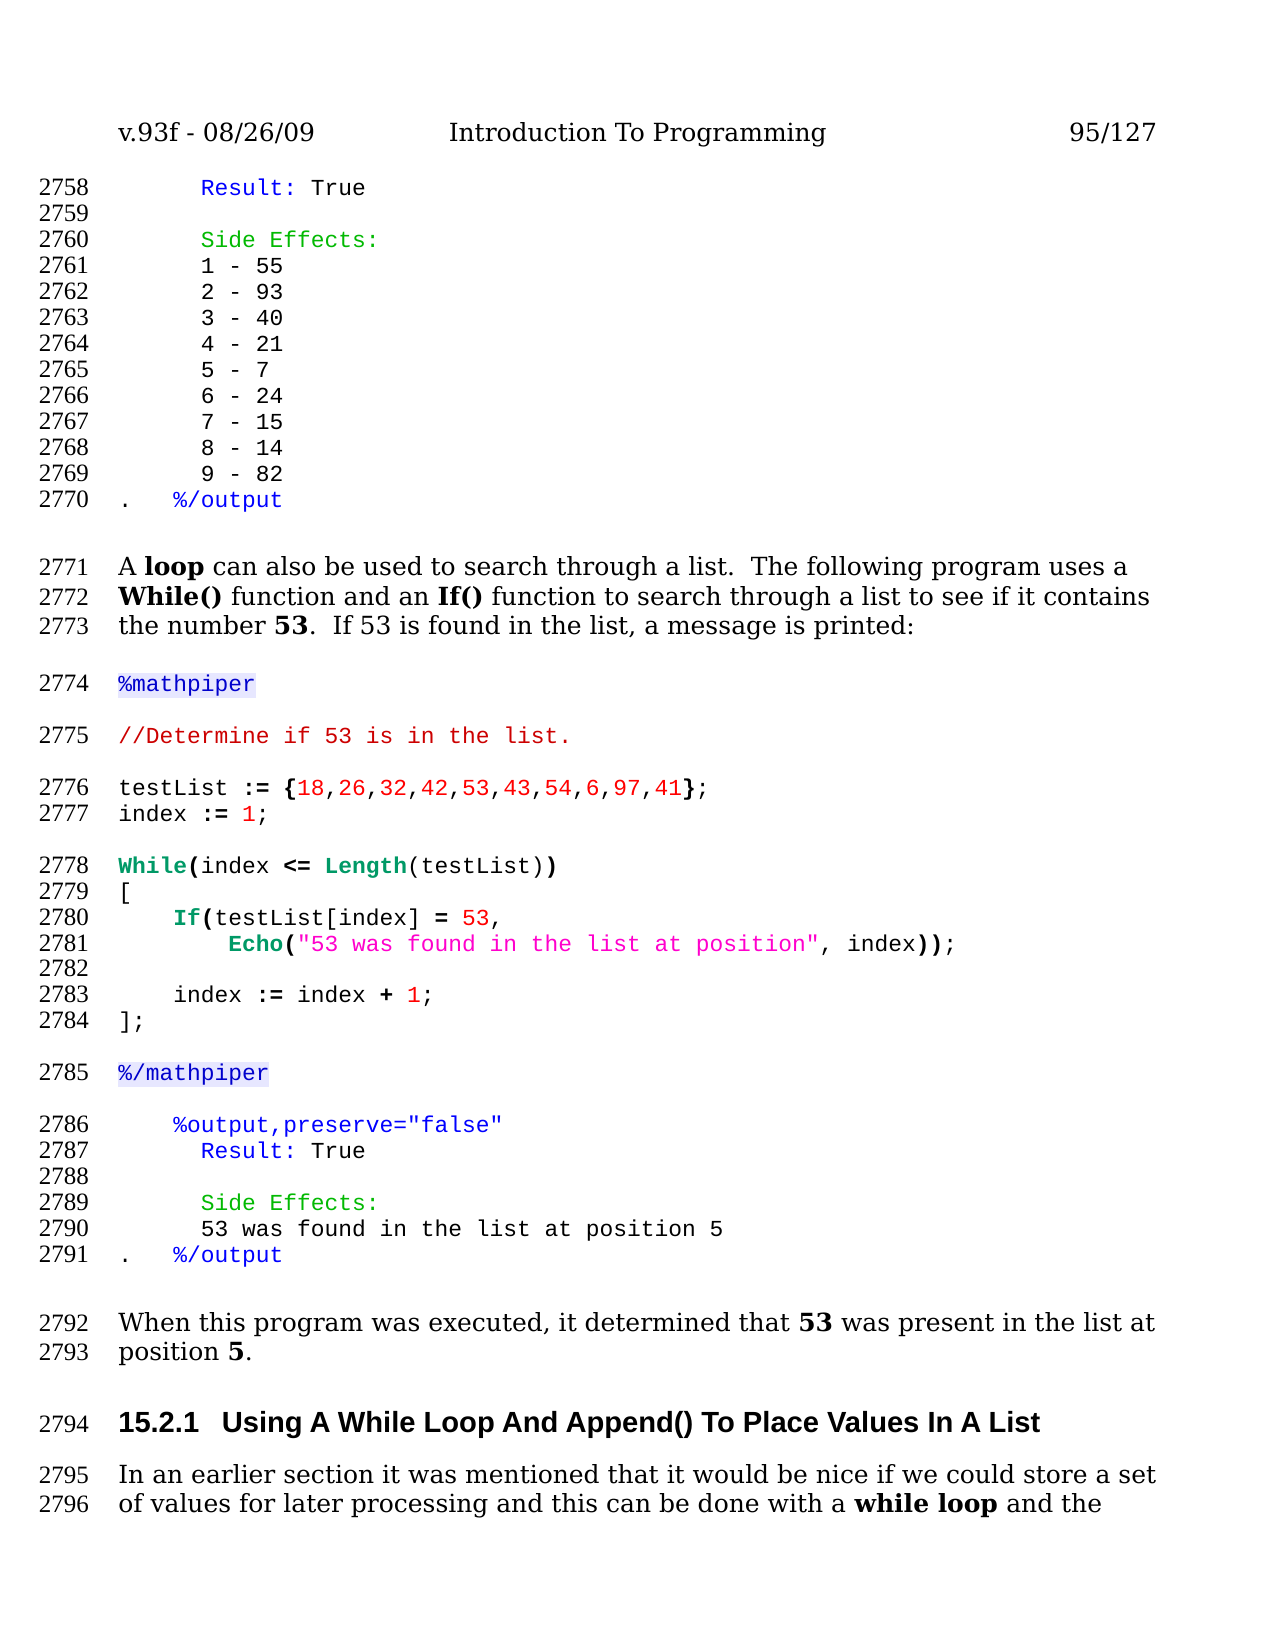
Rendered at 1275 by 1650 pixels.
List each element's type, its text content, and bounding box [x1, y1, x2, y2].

text Result: True [118, 177, 1157, 203]
text 3 - 40 [118, 306, 1157, 332]
text 1 - 55 [118, 254, 1157, 281]
text [ [118, 880, 1157, 906]
text . %/output [118, 1243, 1157, 1269]
text //Determine if 53 is in the list. [118, 724, 1157, 750]
text In an earlier section it was mentioned that it would be nice if we could store a set of values for later processing and this can be done with a while loop and the [118, 1460, 1157, 1518]
text A loop can also be used to search through a list. The following program uses a While() function and an If() function to search through a list to see if it contains the number 53. If 53 is found in the list, a message is printed: [118, 552, 1157, 641]
text If(testList[index] = 53, [118, 906, 1157, 932]
text %/mathpiper [118, 1062, 1157, 1087]
text 9 - 82 [118, 462, 1157, 488]
text When this program was executed, it determined that 53 was present in the list at position 5. [118, 1307, 1157, 1366]
text 53 was found in the list at position 5 [118, 1217, 1157, 1243]
subtitle Using A While Loop And Append() To Place Values In A List [118, 1405, 1157, 1439]
text 6 - 24 [118, 384, 1157, 410]
text 2 - 93 [118, 281, 1157, 306]
text Side Effects: [118, 1191, 1157, 1217]
text 4 - 21 [118, 332, 1157, 358]
text Result: True [118, 1139, 1157, 1165]
text . %/output [118, 488, 1157, 514]
text 5 - 7 [118, 358, 1157, 384]
text While(index <= Length(testList)) [118, 854, 1157, 880]
text testList := {18,26,32,42,53,43,54,6,97,41}; [118, 776, 1157, 802]
text %mathpiper [118, 672, 1157, 698]
text Echo("53 was found in the list at position", index)); [118, 932, 1157, 958]
text Side Effects: [118, 229, 1157, 254]
text index := 1; [118, 802, 1157, 828]
text %output,preserve="false" [118, 1113, 1157, 1139]
text 8 - 14 [118, 436, 1157, 462]
text ]; [118, 1010, 1157, 1036]
text 7 - 15 [118, 410, 1157, 436]
text index := index + 1; [118, 984, 1157, 1010]
